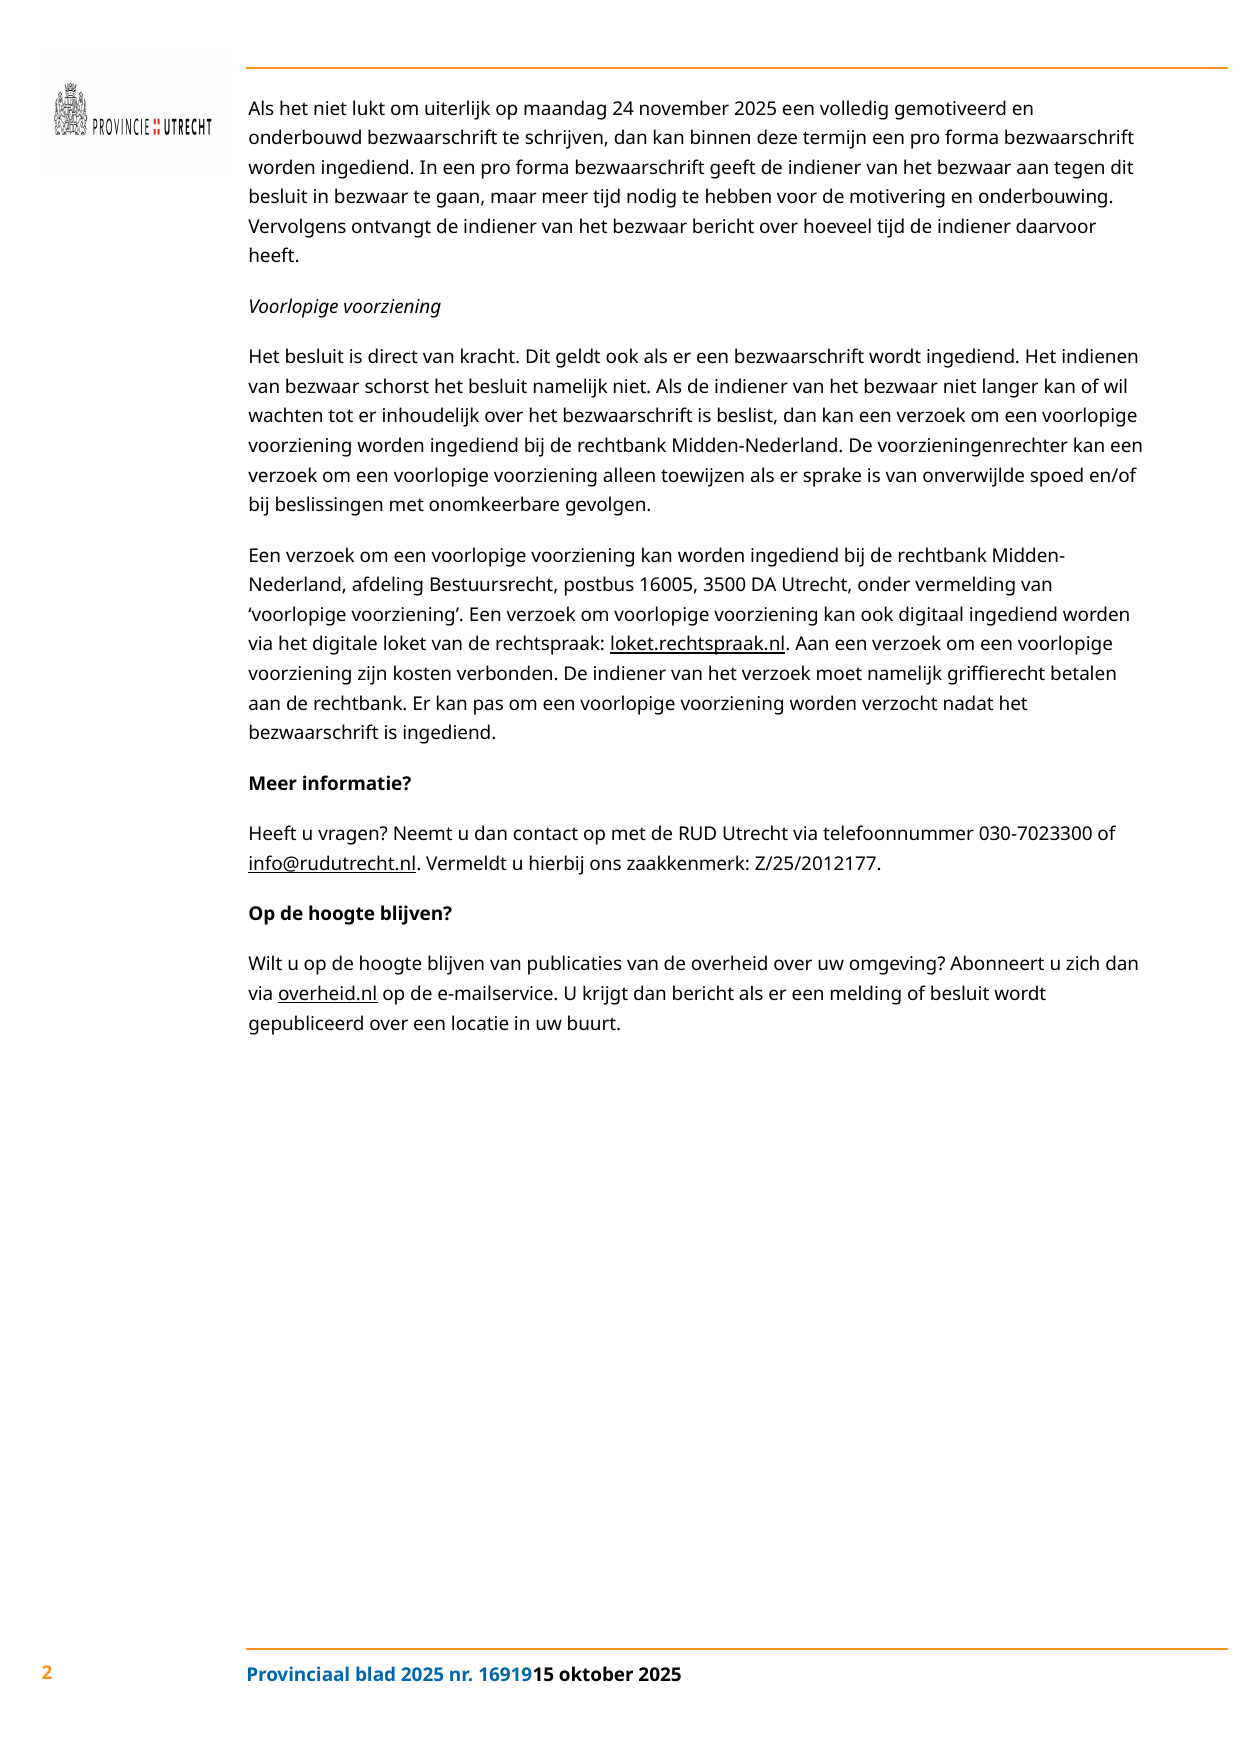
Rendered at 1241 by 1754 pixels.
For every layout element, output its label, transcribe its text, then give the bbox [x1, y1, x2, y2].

text Een verzoek om een voorlopige voorziening kan worden ingediend bij de rechtbank Midden-Nederland, afdeling Bestuursrecht, postbus 16005, 3500 DA Utrecht, onder vermelding van ‘voorlopige voorziening’. Een verzoek om voorlopige voorziening kan ook digitaal ingediend worden via het digitale loket van de rechtspraak: loket.rechtspraak.nl. Aan een verzoek om een voorlopige voorziening zijn kosten verbonden. De indiener van het verzoek moet namelijk griffierecht betalen aan de rechtbank. Er kan pas om een voorlopige voorziening worden verzocht nadat het bezwaarschrift is ingediend. [248, 542, 1152, 745]
text Als het niet lukt om uiterlijk op maandag 24 november 2025 een volledig gemotiveerd en onderbouwd bezwaarschrift te schrijven, dan kan binnen deze termijn een pro forma bezwaarschrift worden ingediend. In een pro forma bezwaarschrift geeft de indiener van het bezwaar aan tegen dit besluit in bezwaar te gaan, maar meer tijd nodig te hebben voor de motivering en onderbouwing. Vervolgens ontvangt de indiener van het bezwaar bericht over hoeveel tijd de indiener daarvoor heeft. [248, 95, 1152, 268]
text Voorlopige voorziening [248, 293, 1152, 319]
picture [41, 47, 231, 172]
text Meer informatie? [248, 770, 1152, 796]
text Op de hoogte blijven? [248, 900, 1152, 926]
text Wilt u op de hoogte blijven van publicaties van de overheid over uw omgeving? Abonneert u zich dan via overheid.nl op de e-mailservice. U krijgt dan bericht als er een melding of besluit wordt gepubliceerd over een locatie in uw buurt. [248, 951, 1152, 1036]
text Heeft u vragen? Neemt u dan contact op met de RUD Utrecht via telefoonnummer 030-7023300 of info@rudutrecht.nl. Vermeldt u hierbij ons zaakkenmerk: Z/25/2012177. [248, 820, 1152, 876]
text Het besluit is direct van kracht. Dit geldt ook als er een bezwaarschrift wordt ingediend. Het indienen van bezwaar schorst het besluit namelijk niet. Als de indiener van het bezwaar niet langer kan of wil wachten tot er inhoudelijk over het bezwaarschrift is beslist, dan kan een verzoek om een voorlopige voorziening worden ingediend bij de rechtbank Midden-Nederland. De voorzieningenrechter kan een verzoek om een voorlopige voorziening alleen toewijzen als er sprake is van onverwijlde spoed en/of bij beslissingen met onomkeerbare gevolgen. [248, 343, 1152, 517]
